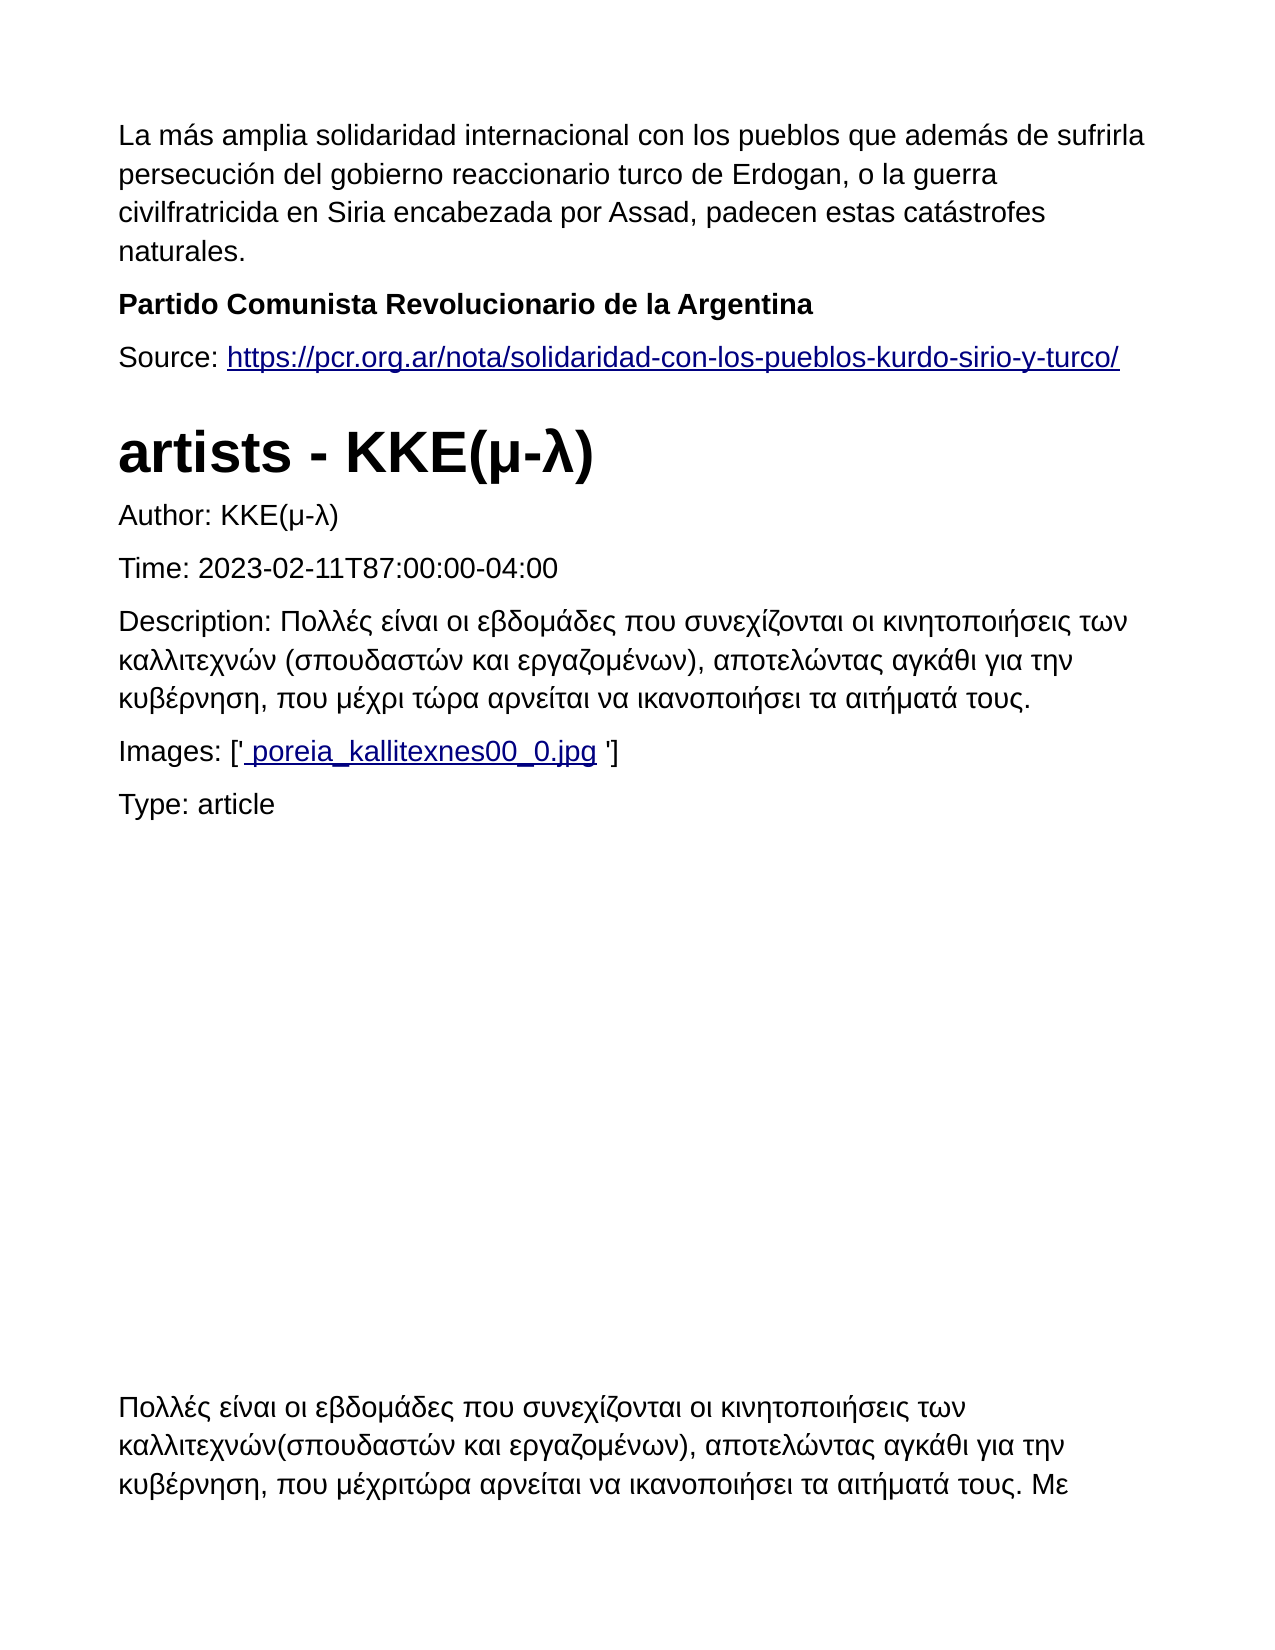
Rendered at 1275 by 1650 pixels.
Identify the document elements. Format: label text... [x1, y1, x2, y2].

text Time: 2023-02-11T87:00:00-04:00 [118, 551, 1157, 584]
text Images: [' poreia_kallitexnes00_0.jpg '] [118, 734, 1157, 768]
text Πολλές είναι οι εβδομάδες που συνεχίζονται οι κινητοποιήσεις των καλλιτεχνών(σπουδαστών και εργαζομένων), αποτελώντας αγκάθι για την κυβέρνηση, που μέχριτώρα αρνείται να ικανοποιήσει τα αιτήματά τους. Με [118, 1390, 1157, 1501]
subtitle artists - ΚΚΕ(μ-λ) [118, 418, 1157, 485]
text La más amplia solidaridad internacional con los pueblos que además de sufrirla persecución del gobierno reaccionario turco de Erdogan, o la guerra civilfratricida en Siria encabezada por Assad, padecen estas catástrofes naturales. [118, 118, 1157, 267]
text Partido Comunista Revolucionario de la Argentina [118, 287, 1157, 320]
text Description: Πολλές είναι οι εβδομάδες που συνεχίζονται οι κινητοποιήσεις των καλλιτεχνών (σπουδαστών και εργαζομένων), αποτελώντας αγκάθι για την κυβέρνηση, που μέχρι τώρα αρνείται να ικανοποιήσει τα αιτήματά τους. [118, 604, 1157, 714]
text Type: article [118, 787, 1157, 821]
text Source: https://pcr.org.ar/nota/solidaridad-con-los-pueblos-kurdo-sirio-y-turco/ [118, 340, 1157, 373]
text Author: ΚΚΕ(μ-λ) [118, 498, 1157, 531]
